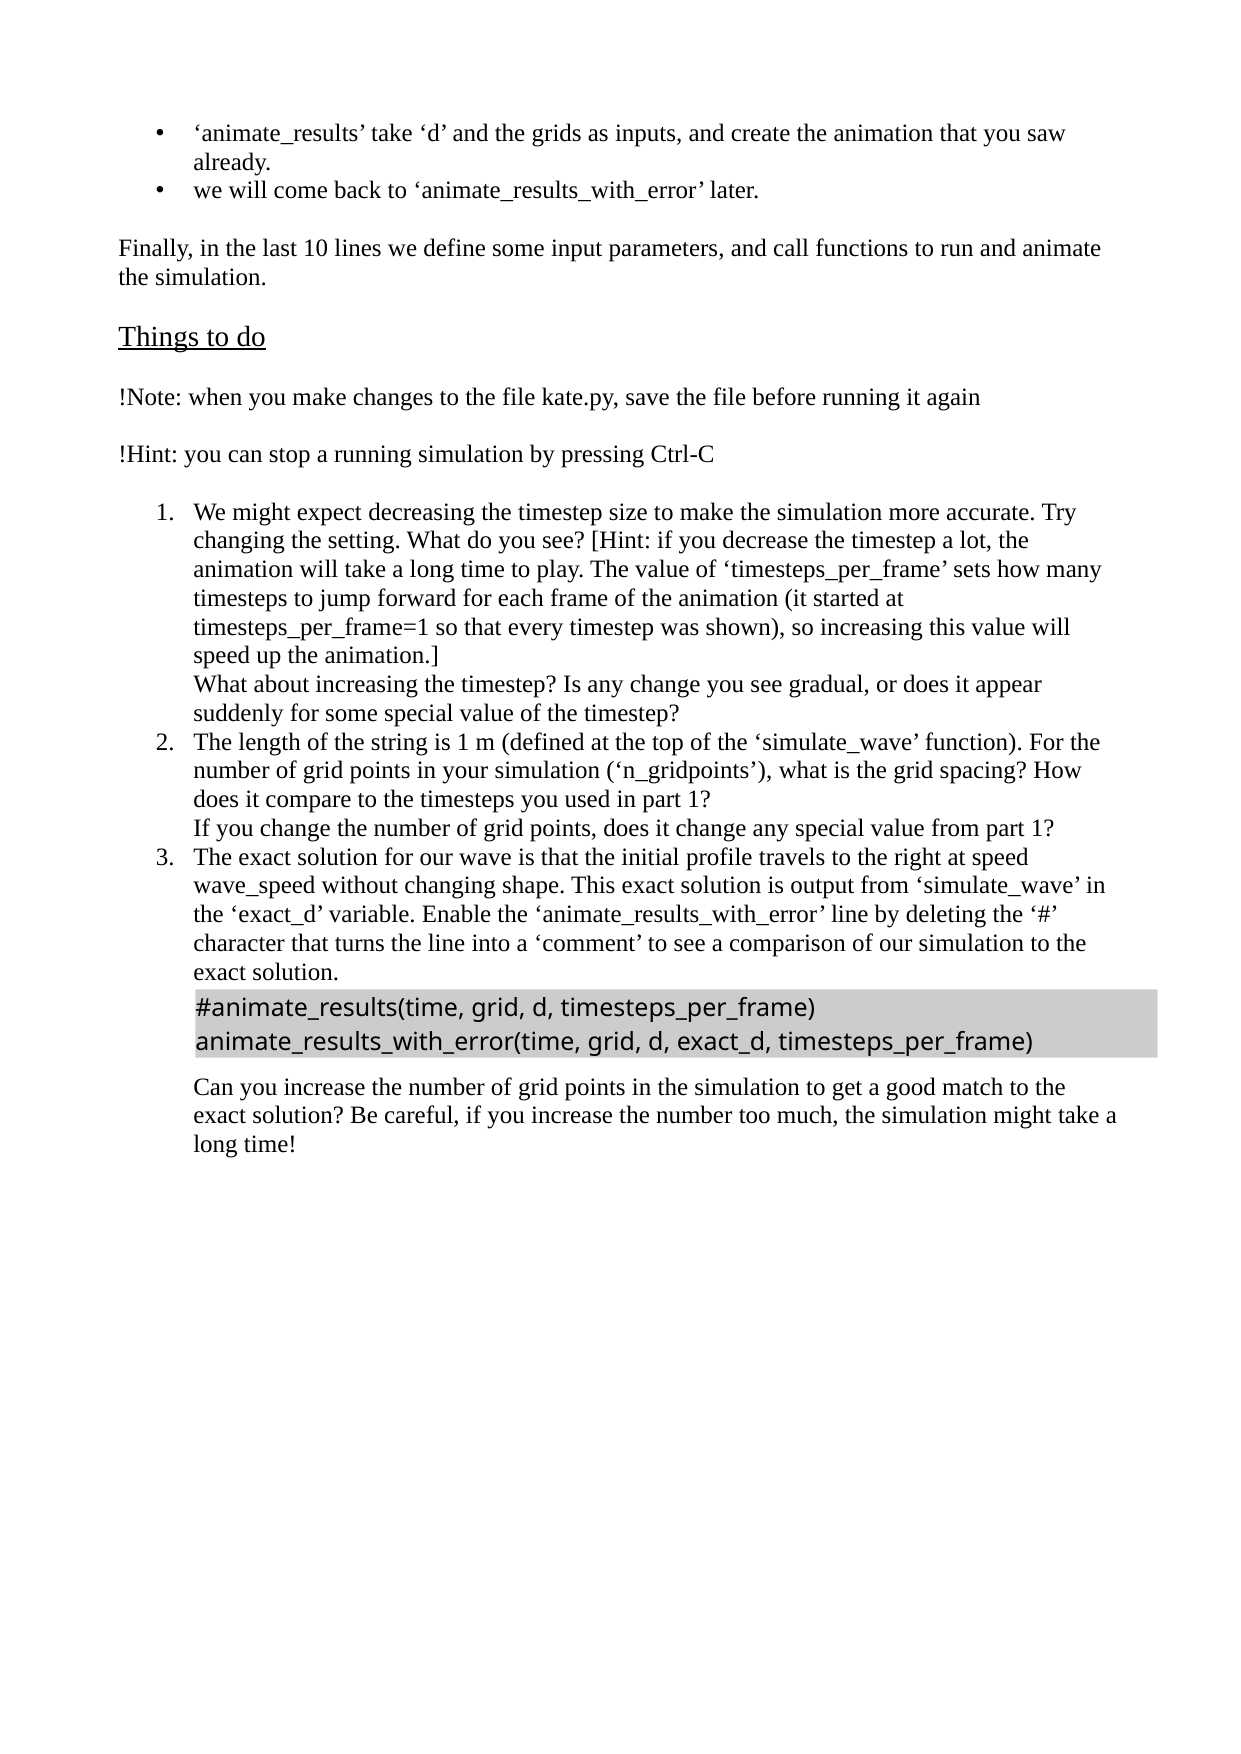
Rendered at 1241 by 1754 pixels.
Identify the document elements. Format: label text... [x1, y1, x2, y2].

text !Hint: you can stop a running simulation by pressing Ctrl-C [118, 439, 1122, 468]
list What about increasing the timestep? Is any change you see gradual, or does it appear suddenly for some special value of the timestep? [156, 669, 1122, 727]
list we will come back to ‘animate_results_with_error’ later. [156, 176, 1122, 204]
list The exact solution for our wave is that the initial profile travels to the right at speed wave_speed without changing shape. This exact solution is output from ‘simulate_wave’ in the ‘exact_d’ variable. Enable the ‘animate_results_with_error’ line by deleting the ‘#’ character that turns the line into a ‘comment’ to see a comparison of our simulation to the exact solution. Can you increase the number of grid points in the simulation to get a good match to the exact solution? Be careful, if you increase the number too much, the simulation might take a long time! [156, 842, 1122, 1158]
list We might expect decreasing the timestep size to make the simulation more accurate. Try changing the setting. What do you see? [Hint: if you decrease the timestep a lot, the animation will take a long time to play. The value of ‘timesteps_per_frame’ sets how many timesteps to jump forward for each frame of the animation (it started at timesteps_per_frame=1 so that every timestep was shown), so increasing this value will speed up the animation.] [156, 497, 1122, 669]
list The length of the string is 1 m (defined at the top of the ‘simulate_wave’ function). For the number of grid points in your simulation (‘n_gridpoints’), what is the grid spacing? How does it compare to the timesteps you used in part 1? If you change the number of grid points, does it change any special value from part 1? [156, 727, 1122, 842]
text Things to do [118, 319, 1122, 353]
list ‘animate_results’ take ‘d’ and the grids as inputs, and create the animation that you saw already. [156, 118, 1122, 176]
text Finally, in the last 10 lines we define some input parameters, and call functions to run and animate the simulation. [118, 233, 1122, 291]
text !Note: when you make changes to the file kate.py, save the file before running it again [118, 382, 1122, 410]
